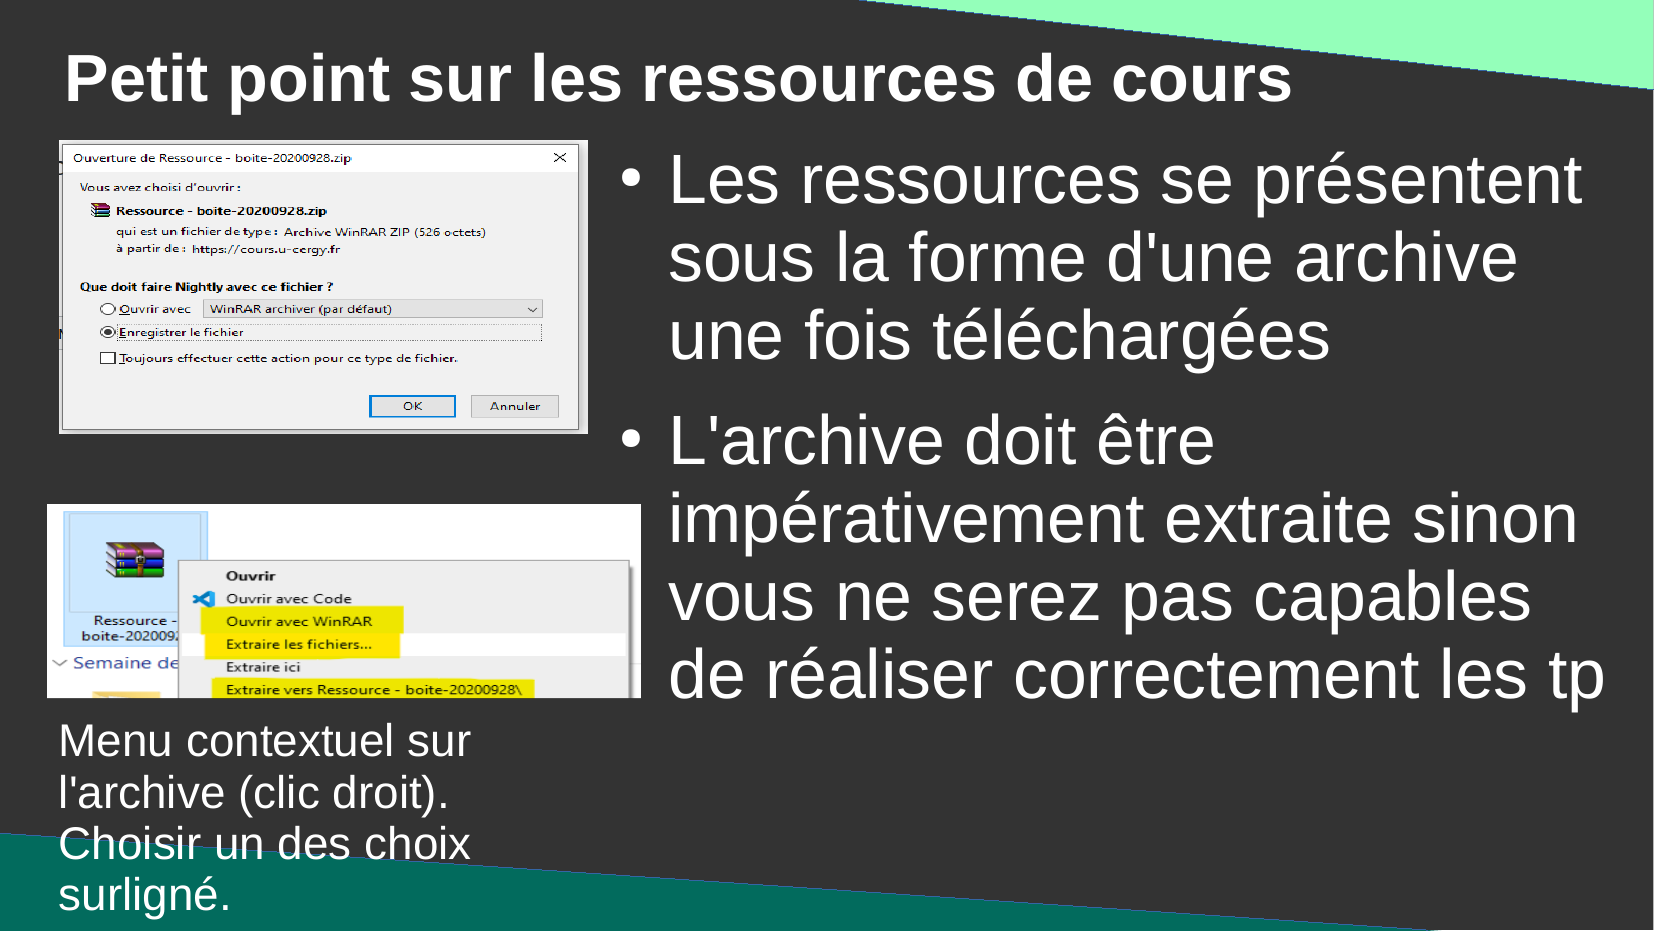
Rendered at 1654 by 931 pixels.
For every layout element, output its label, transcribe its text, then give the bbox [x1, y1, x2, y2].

title Menu contextuel sur l'archive (clic droit). Choisir un des choix surligné. [59, 715, 630, 921]
title Petit point sur les ressources de cours [64, 40, 1553, 118]
list Les ressources se présentent sous la forme d'une archive une fois téléchargées L'archive doit être impérativement extraite sinon vous ne serez pas capables de réaliser correctement les tp [602, 140, 1620, 824]
text_box [859, 0, 1654, 90]
picture [47, 504, 641, 715]
picture [59, 140, 588, 434]
